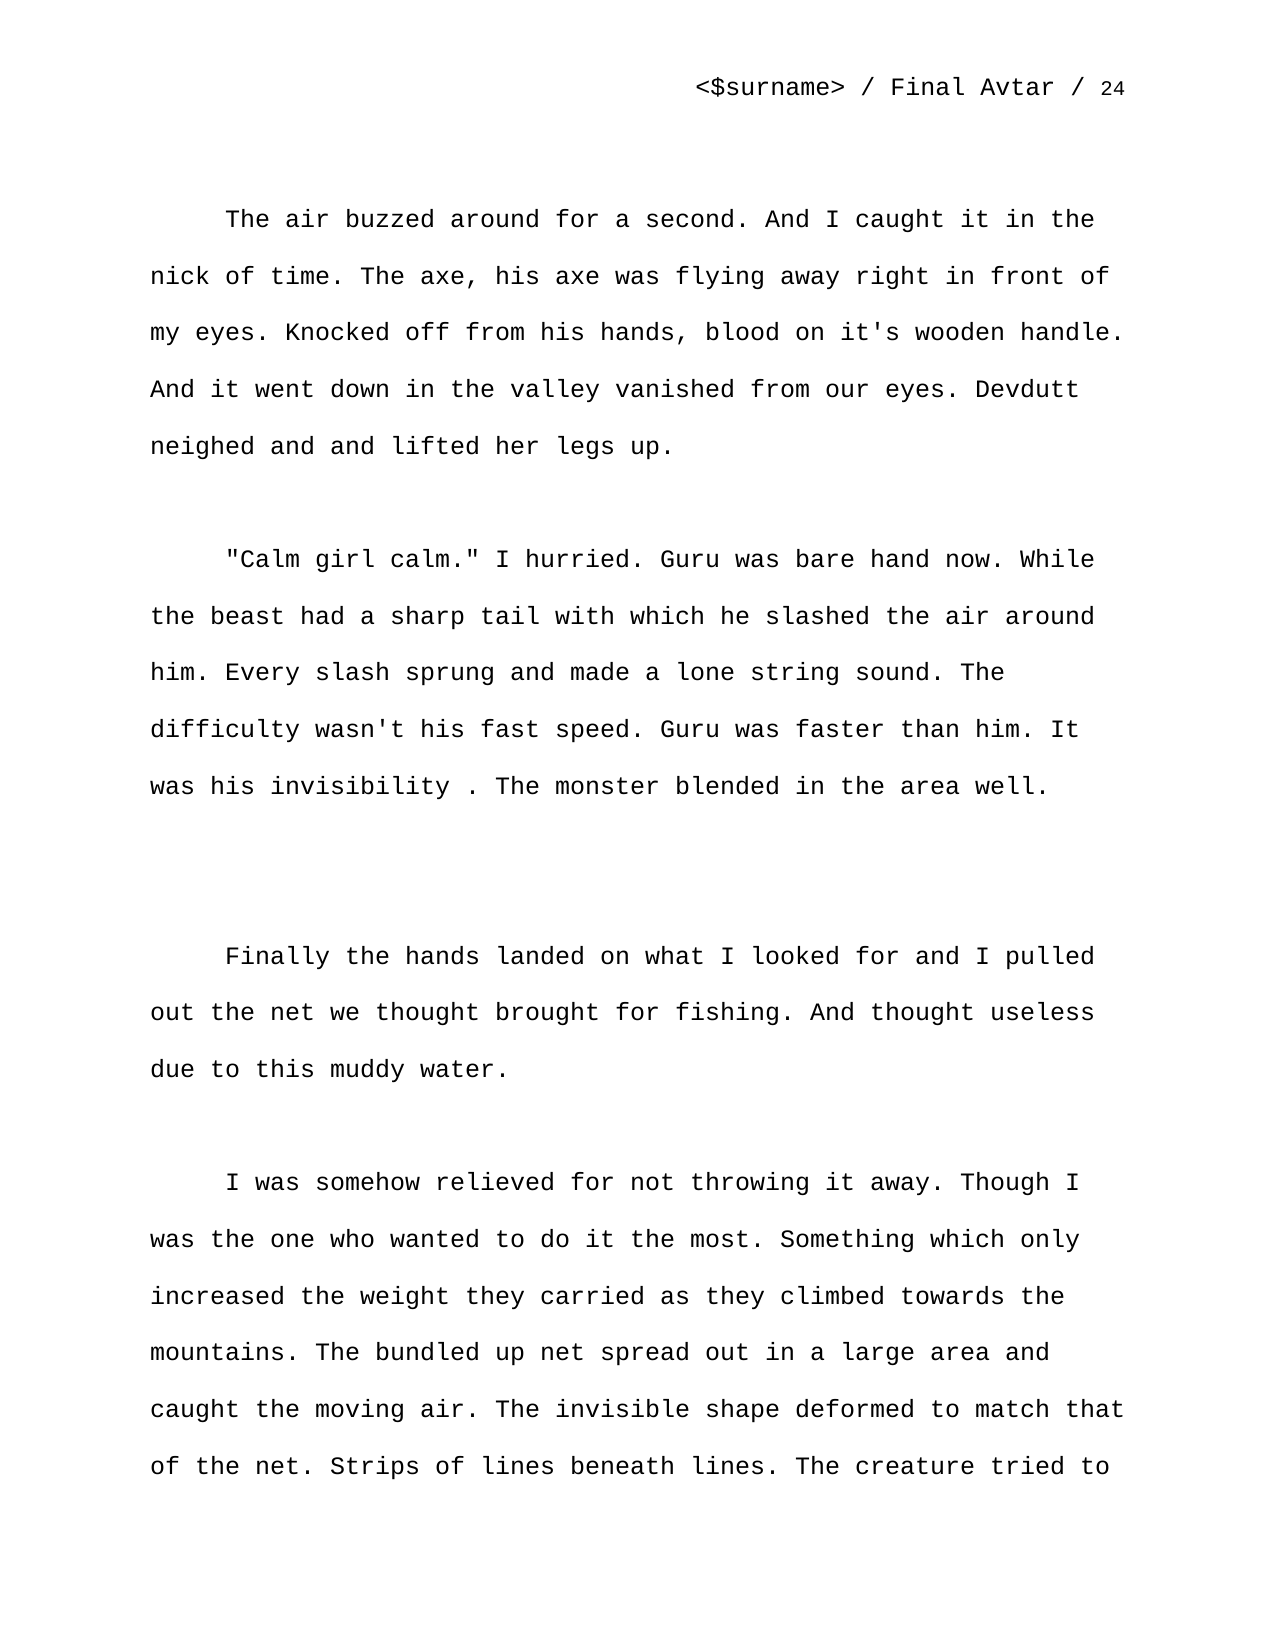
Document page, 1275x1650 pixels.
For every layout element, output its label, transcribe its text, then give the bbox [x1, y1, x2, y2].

text "Calm girl calm." I hurried. Guru was bare hand now. While the beast had a sharp tail with which he slashed the air around him. Every slash sprung and made a lone string sound. The difficulty wasn't his fast speed. Guru was faster than him. It was his invisibility . The monster blended in the area well. [150, 547, 1125, 802]
text I was somehow relieved for not throwing it away. Though I was the one who wanted to do it the most. Something which only increased the weight they carried as they climbed towards the mountains. The bundled up net spread out in a large area and caught the moving air. The invisible shape deformed to match that of the net. Strips of lines beneath lines. The creature tried to [150, 1170, 1125, 1482]
text The air buzzed around for a second. And I caught it in the nick of time. The axe, his axe was flying away right in front of my eyes. Knocked off from his hands, blood on it's wooden handle. And it went down in the valley vanished from our eyes. Devdutt neighed and and lifted her legs up. [150, 207, 1125, 462]
text Finally the hands landed on what I looked for and I pulled out the net we thought brought for fishing. And thought useless due to this muddy water. [150, 943, 1125, 1085]
